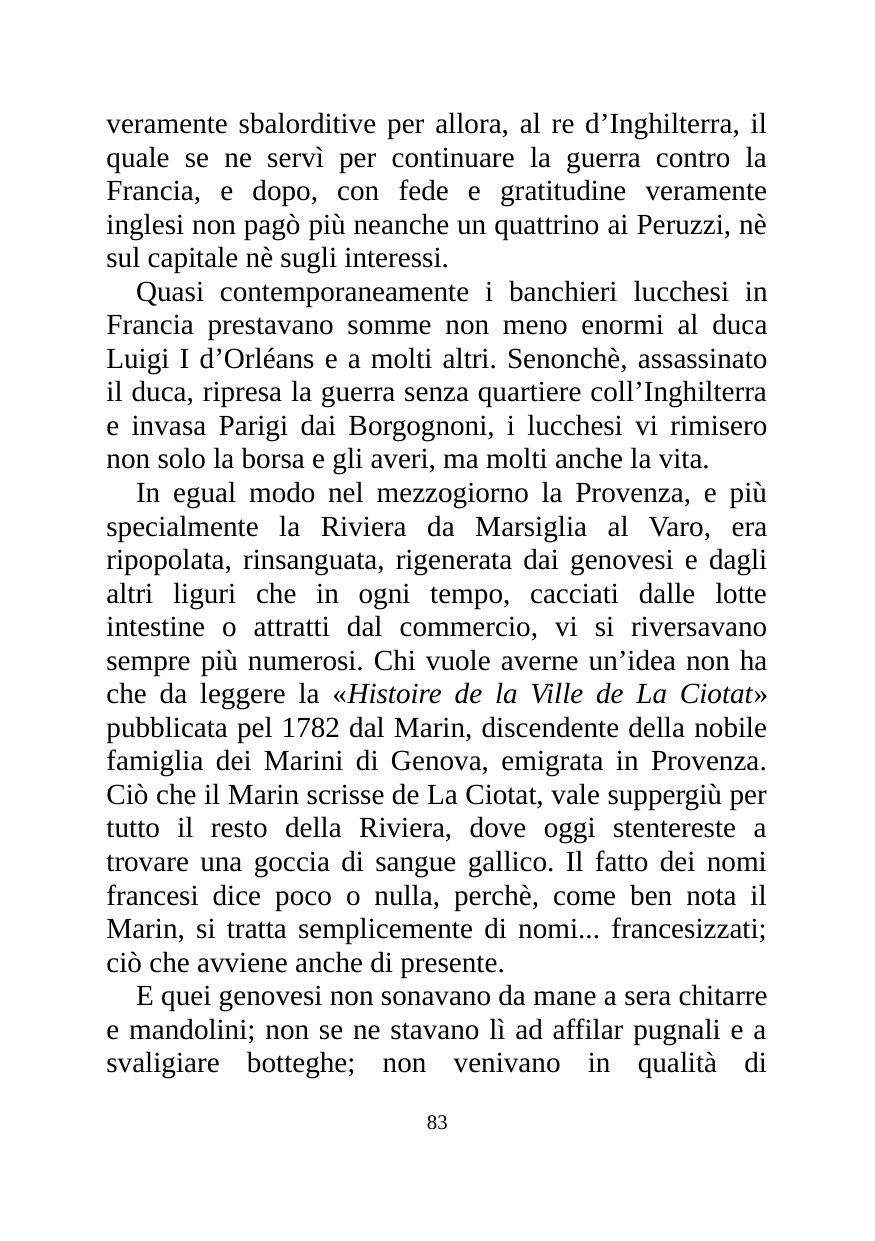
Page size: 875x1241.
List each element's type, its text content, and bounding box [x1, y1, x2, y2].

text Quasi contemporaneamente i banchieri lucchesi in Francia prestavano somme non meno enormi al duca Luigi I d’Orléans e a molti altri. Senonchè, assassinato il duca, ripresa la guerra senza quartiere coll’Inghilterra e invasa Parigi dai Borgognoni, i lucchesi vi rimisero non solo la borsa e gli averi, ma molti anche la vita. [106, 274, 768, 475]
text veramente sbalorditive per allora, al re d’Inghilterra, il quale se ne servì per continuare la guerra contro la Francia, e dopo, con fede e gratitudine veramente inglesi non pagò più neanche un quattrino ai Peruzzi, nè sul capitale nè sugli interessi. [106, 106, 768, 274]
text In egual modo nel mezzogiorno la Provenza, e più specialmente la Riviera da Marsiglia al Varo, era ripopolata, rinsanguata, rigenerata dai genovesi e dagli altri liguri che in ogni tempo, cacciati dalle lotte intestine o attratti dal commercio, vi si riversavano sempre più numerosi. Chi vuole averne un’idea non ha che da leggere la «Histoire de la Ville de La Ciotat» pubblicata pel 1782 dal Marin, discendente della nobile famiglia dei Marini di Genova, emigrata in Provenza. Ciò che il Marin scrisse de La Ciotat, vale suppergiù per tutto il resto della Riviera, dove oggi stentereste a trovare una goccia di sangue gallico. Il fatto dei nomi francesi dice poco o nulla, perchè, come ben nota il Marin, si tratta semplicemente di nomi... francesizzati; ciò che avviene anche di presente. [106, 475, 768, 978]
text E quei genovesi non sonavano da mane a sera chitarre e mandolini; non se ne stavano lì ad affilar pugnali e a svaligiare botteghe; non venivano in qualità di [106, 978, 768, 1079]
